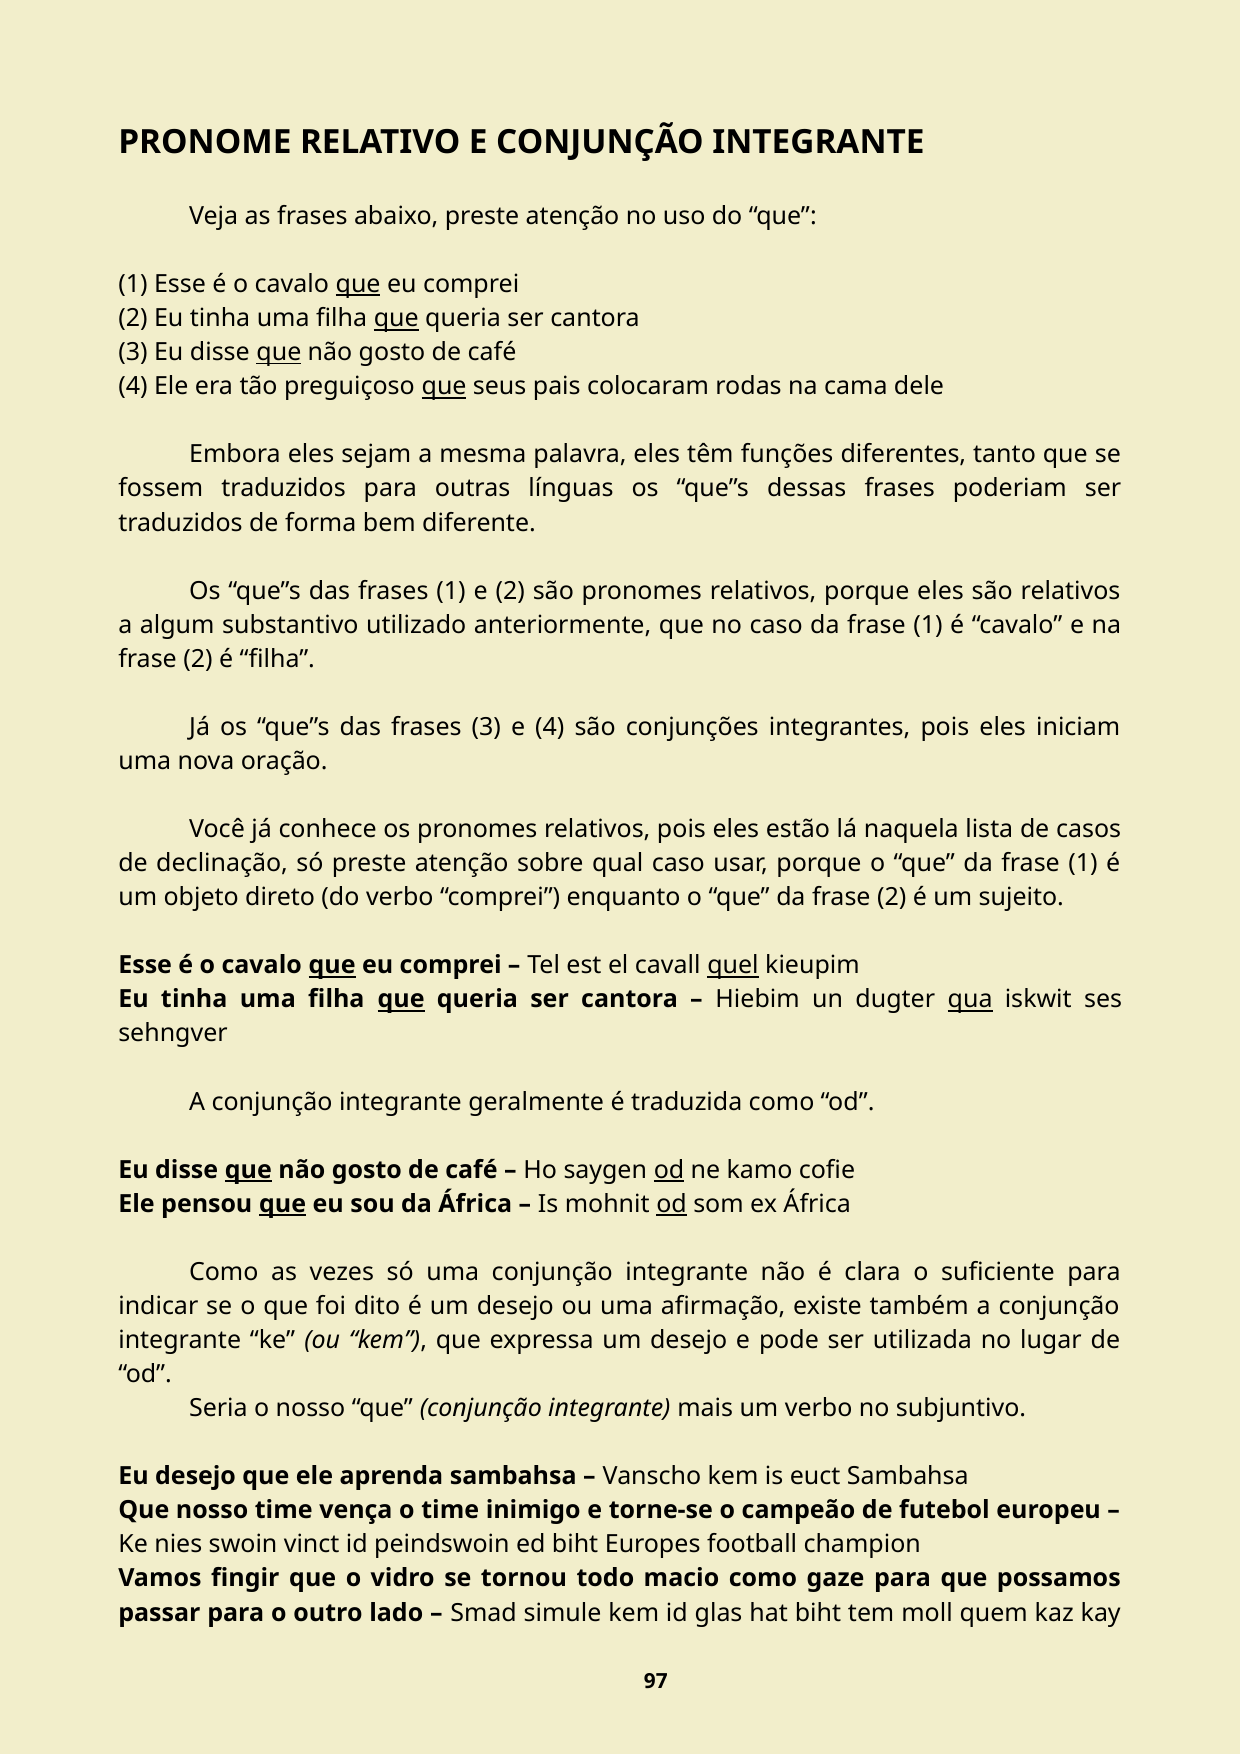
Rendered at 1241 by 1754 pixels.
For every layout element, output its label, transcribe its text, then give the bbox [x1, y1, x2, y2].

text Que nosso time vença o time inimigo e torne-se o campeão de futebol europeu – Ke nies swoin vinct id peindswoin ed biht Europes football champion [118, 1492, 1122, 1560]
text Seria o nosso “que” (conjunção integrante) mais um verbo no subjuntivo. [118, 1390, 1122, 1424]
text (3) Eu disse que não gosto de café [118, 334, 1122, 368]
text Embora eles sejam a mesma palavra, eles têm funções diferentes, tanto que se fossem traduzidos para outras línguas os “que”s dessas frases poderiam ser traduzidos de forma bem diferente. [118, 436, 1122, 538]
text Como as vezes só uma conjunção integrante não é clara o suficiente para indicar se o que foi dito é um desejo ou uma afirmação, existe também a conjunção integrante “ke” (ou “kem”), que expressa um desejo e pode ser utilizada no lugar de “od”. [118, 1253, 1122, 1390]
text (2) Eu tinha uma filha que queria ser cantora [118, 300, 1122, 334]
text Vamos fingir que o vidro se tornou todo macio como gaze para que possamos passar para o outro lado – Smad simule kem id glas hat biht tem moll quem kaz kay [118, 1560, 1122, 1628]
text Esse é o cavalo que eu comprei – Tel est el cavall quel kieupim [118, 947, 1122, 981]
text A conjunção integrante geralmente é traduzida como “od”. [118, 1083, 1122, 1117]
text Veja as frases abaixo, preste atenção no uso do “que”: [118, 198, 1122, 232]
text (4) Ele era tão preguiçoso que seus pais colocaram rodas na cama dele [118, 368, 1122, 402]
subtitle PRONOME RELATIVO E CONJUNÇÃO INTEGRANTE [118, 118, 1122, 163]
text Você já conhece os pronomes relativos, pois eles estão lá naquela lista de casos de declinação, só preste atenção sobre qual caso usar, porque o “que” da frase (1) é um objeto direto (do verbo “comprei”) enquanto o “que” da frase (2) é um sujeito. [118, 811, 1122, 913]
text Já os “que”s das frases (3) e (4) são conjunções integrantes, pois eles iniciam uma nova oração. [118, 708, 1122, 777]
text (1) Esse é o cavalo que eu comprei [118, 266, 1122, 300]
text Eu disse que não gosto de café – Ho saygen od ne kamo cofie [118, 1151, 1122, 1185]
text Os “que”s das frases (1) e (2) são pronomes relativos, porque eles são relativos a algum substantivo utilizado anteriormente, que no caso da frase (1) é “cavalo” e na frase (2) é “filha”. [118, 572, 1122, 674]
text Ele pensou que eu sou da África – Is mohnit od som ex África [118, 1185, 1122, 1219]
text Eu tinha uma filha que queria ser cantora – Hiebim un dugter qua iskwit ses sehngver [118, 981, 1122, 1049]
text Eu desejo que ele aprenda sambahsa – Vanscho kem is euct Sambahsa [118, 1458, 1122, 1492]
